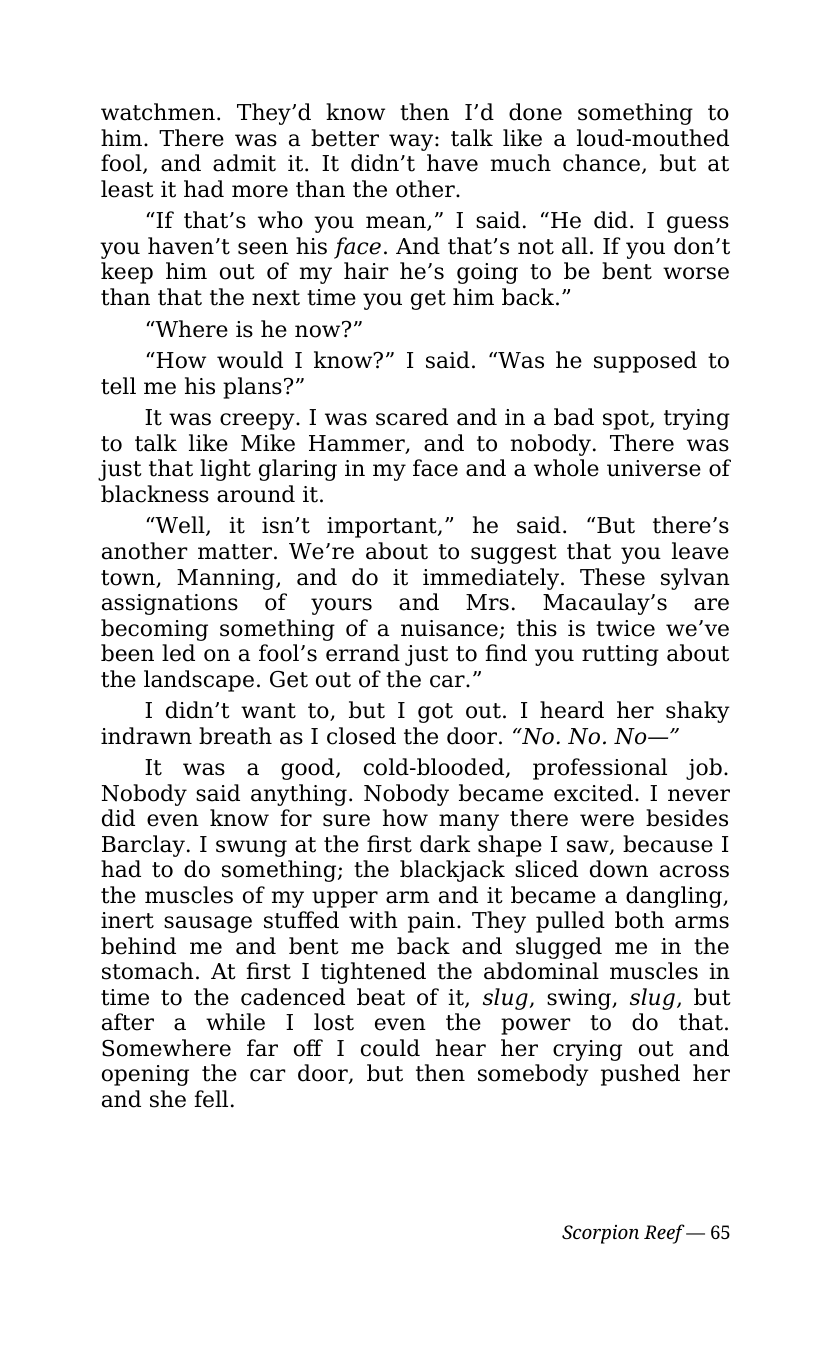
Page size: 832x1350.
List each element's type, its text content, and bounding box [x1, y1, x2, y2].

text watchmen. They’d know then I’d done something to him. There was a better way: talk like a loud-mouthed fool, and admit it. It didn’t have much chance, but at least it had more than the other. [101, 101, 731, 203]
text I didn’t want to, but I got out. I heard her shaky indrawn breath as I closed the door. “No. No. No—” [101, 698, 731, 749]
text “Where is he now?” [101, 317, 731, 342]
text “How would I know?” I said. “Was he supposed to tell me his plans?” [101, 348, 731, 399]
text It was a good, cold-blooded, professional job. Nobody said anything. Nobody became excited. I never did even know for sure how many there were besides Barclay. I swung at the first dark shape I saw, because I had to do something; the blackjack sliced down across the muscles of my upper arm and it became a dangling, inert sausage stuffed with pain. They pulled both arms behind me and bent me back and slugged me in the stomach. At first I tightened the abdominal muscles in time to the cadenced beat of it, slug, swing, slug, but after a while I lost even the power to do that. Somewhere far off I could hear her crying out and opening the car door, but then somebody pushed her and she fell. [101, 755, 731, 1113]
text “If that’s who you mean,” I said. “He did. I guess you haven’t seen his face. And that’s not all. If you don’t keep him out of my hair he’s going to be bent worse than that the next time you get him back.” [101, 209, 731, 311]
text It was creepy. I was scared and in a bad spot, trying to talk like Mike Hammer, and to nobody. There was just that light glaring in my face and a whole universe of blackness around it. [101, 405, 731, 507]
text “Well, it isn’t important,” he said. “But there’s another matter. We’re about to suggest that you leave town, Manning, and do it immediately. These sylvan assignations of yours and Mrs. Macaulay’s are becoming something of a nuisance; this is twice we’ve been led on a fool’s errand just to find you rutting about the landscape. Get out of the car.” [101, 513, 731, 692]
